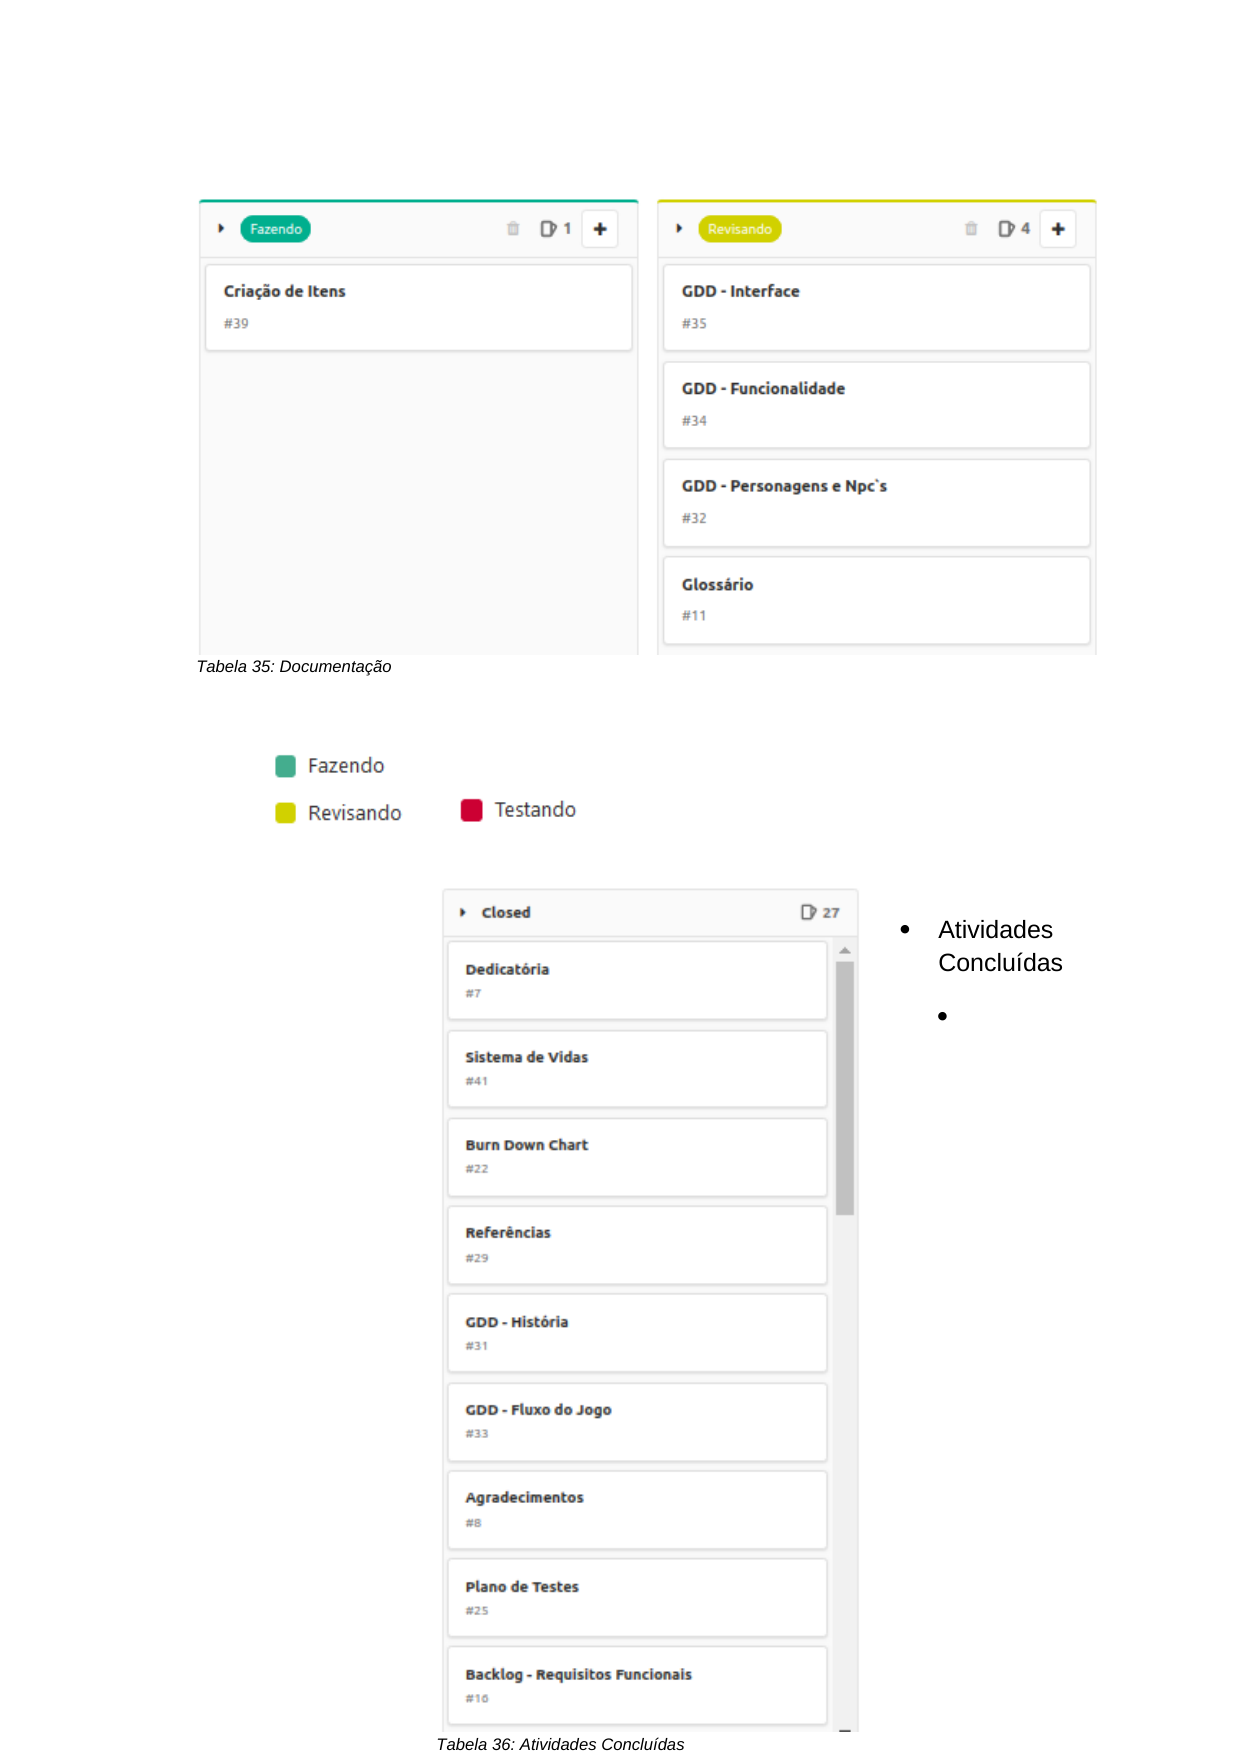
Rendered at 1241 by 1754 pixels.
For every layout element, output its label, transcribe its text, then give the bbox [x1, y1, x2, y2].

list Tabela 36: Atividades Concluídas [436, 1732, 863, 1754]
list [196, 190, 1103, 194]
picture [455, 794, 603, 833]
list Tabela 35: Documentação [196, 655, 1103, 676]
picture [196, 194, 1104, 655]
picture [436, 885, 863, 1732]
list Atividades Concluídas [863, 915, 1122, 977]
list [215, 915, 436, 977]
picture [271, 746, 418, 833]
